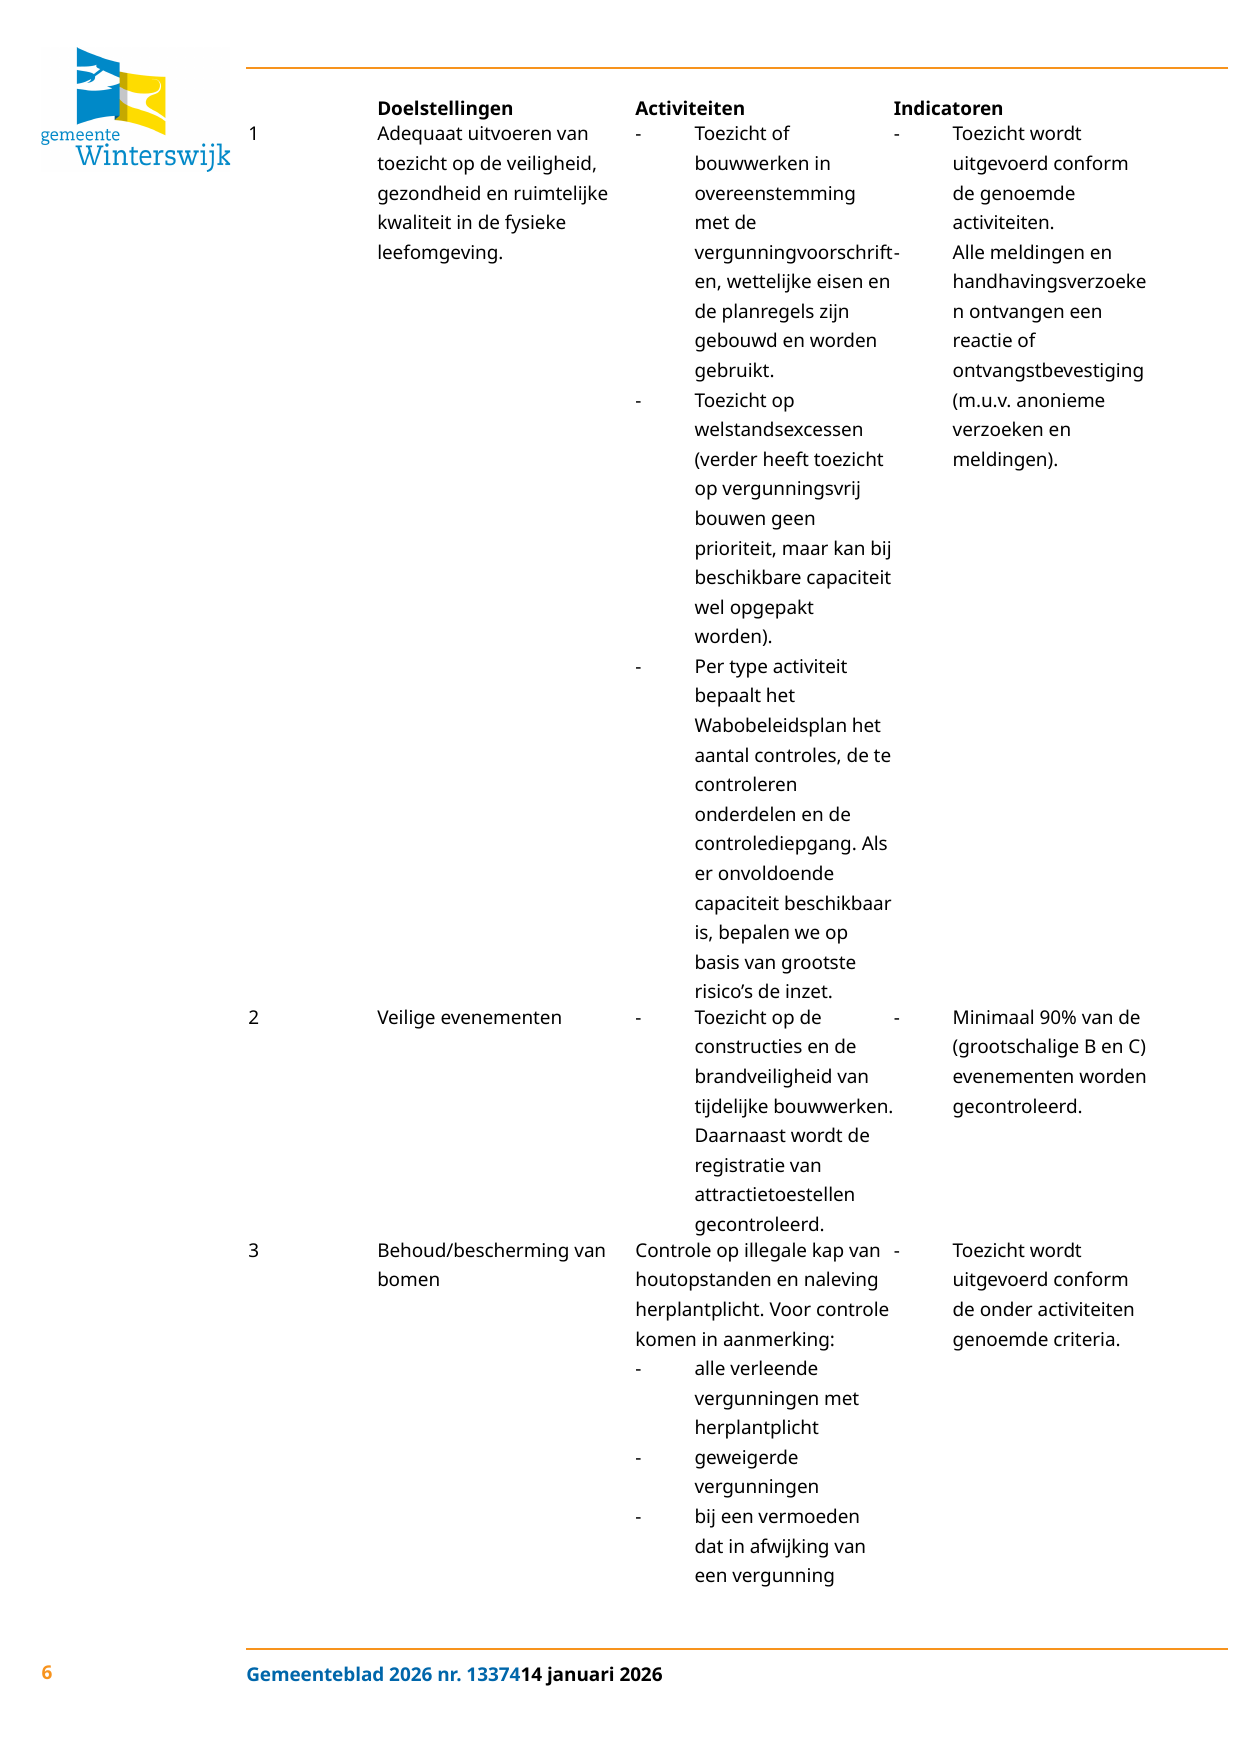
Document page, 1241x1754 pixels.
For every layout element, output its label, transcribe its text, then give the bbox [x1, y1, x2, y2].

picture [225, 153, 231, 162]
table_cell 2 [248, 1004, 377, 1237]
table_cell Controle op illegale kap van houtopstanden en naleving herplantplicht. Voor controle komen in aanmerking: alle verleende vergunningen met herplantplicht geweigerde vergunningen bij een vermoeden dat in afwijking van een vergunning [635, 1237, 893, 1588]
table_cell Veilige evenementen [377, 1004, 635, 1237]
table_cell Toezicht op de constructies en de brandveiligheid van tijdelijke bouwwerken. Daarnaast wordt de registratie van attractietoestellen gecontroleerd. [635, 1004, 893, 1237]
table_cell Toezicht wordt uitgevoerd conform de genoemde activiteiten. Alle meldingen en handhavingsverzoeken ontvangen een reactie of ontvangstbevestiging (m.u.v. anonieme verzoeken en meldingen). [894, 121, 1152, 1004]
table_header [248, 95, 377, 121]
table_cell Behoud/bescherming van bomen [377, 1237, 635, 1588]
table_cell Toezicht of bouwwerken in overeenstemming met de vergunningvoorschriften, wettelijke eisen en de planregels zijn gebouwd en worden gebruikt. Toezicht op welstandsexcessen (verder heeft toezicht op vergunningsvrij bouwen geen prioriteit, maar kan bij beschikbare capaciteit wel opgepakt worden). Per type activiteit bepaalt het Wabobeleidsplan het aantal controles, de te controleren onderdelen en de controlediepgang. Als er onvoldoende capaciteit beschikbaar is, bepalen we op basis van grootste risico’s de inzet. [635, 121, 893, 1004]
picture [41, 47, 231, 172]
table_cell 3 [248, 1237, 377, 1588]
table_cell Toezicht wordt uitgevoerd conform de onder activiteiten genoemde criteria. [894, 1237, 1152, 1588]
table_cell Adequaat uitvoeren van toezicht op de veiligheid, gezondheid en ruimtelijke kwaliteit in de fysieke leefomgeving. [377, 121, 635, 1004]
table_cell Minimaal 90% van de (grootschalige B en C) evenementen worden gecontroleerd. [894, 1004, 1152, 1237]
table_header Activiteiten [635, 95, 893, 121]
table_header Doelstellingen [377, 95, 635, 121]
table_cell 1 [248, 121, 377, 1004]
table_header Indicatoren [894, 95, 1152, 121]
